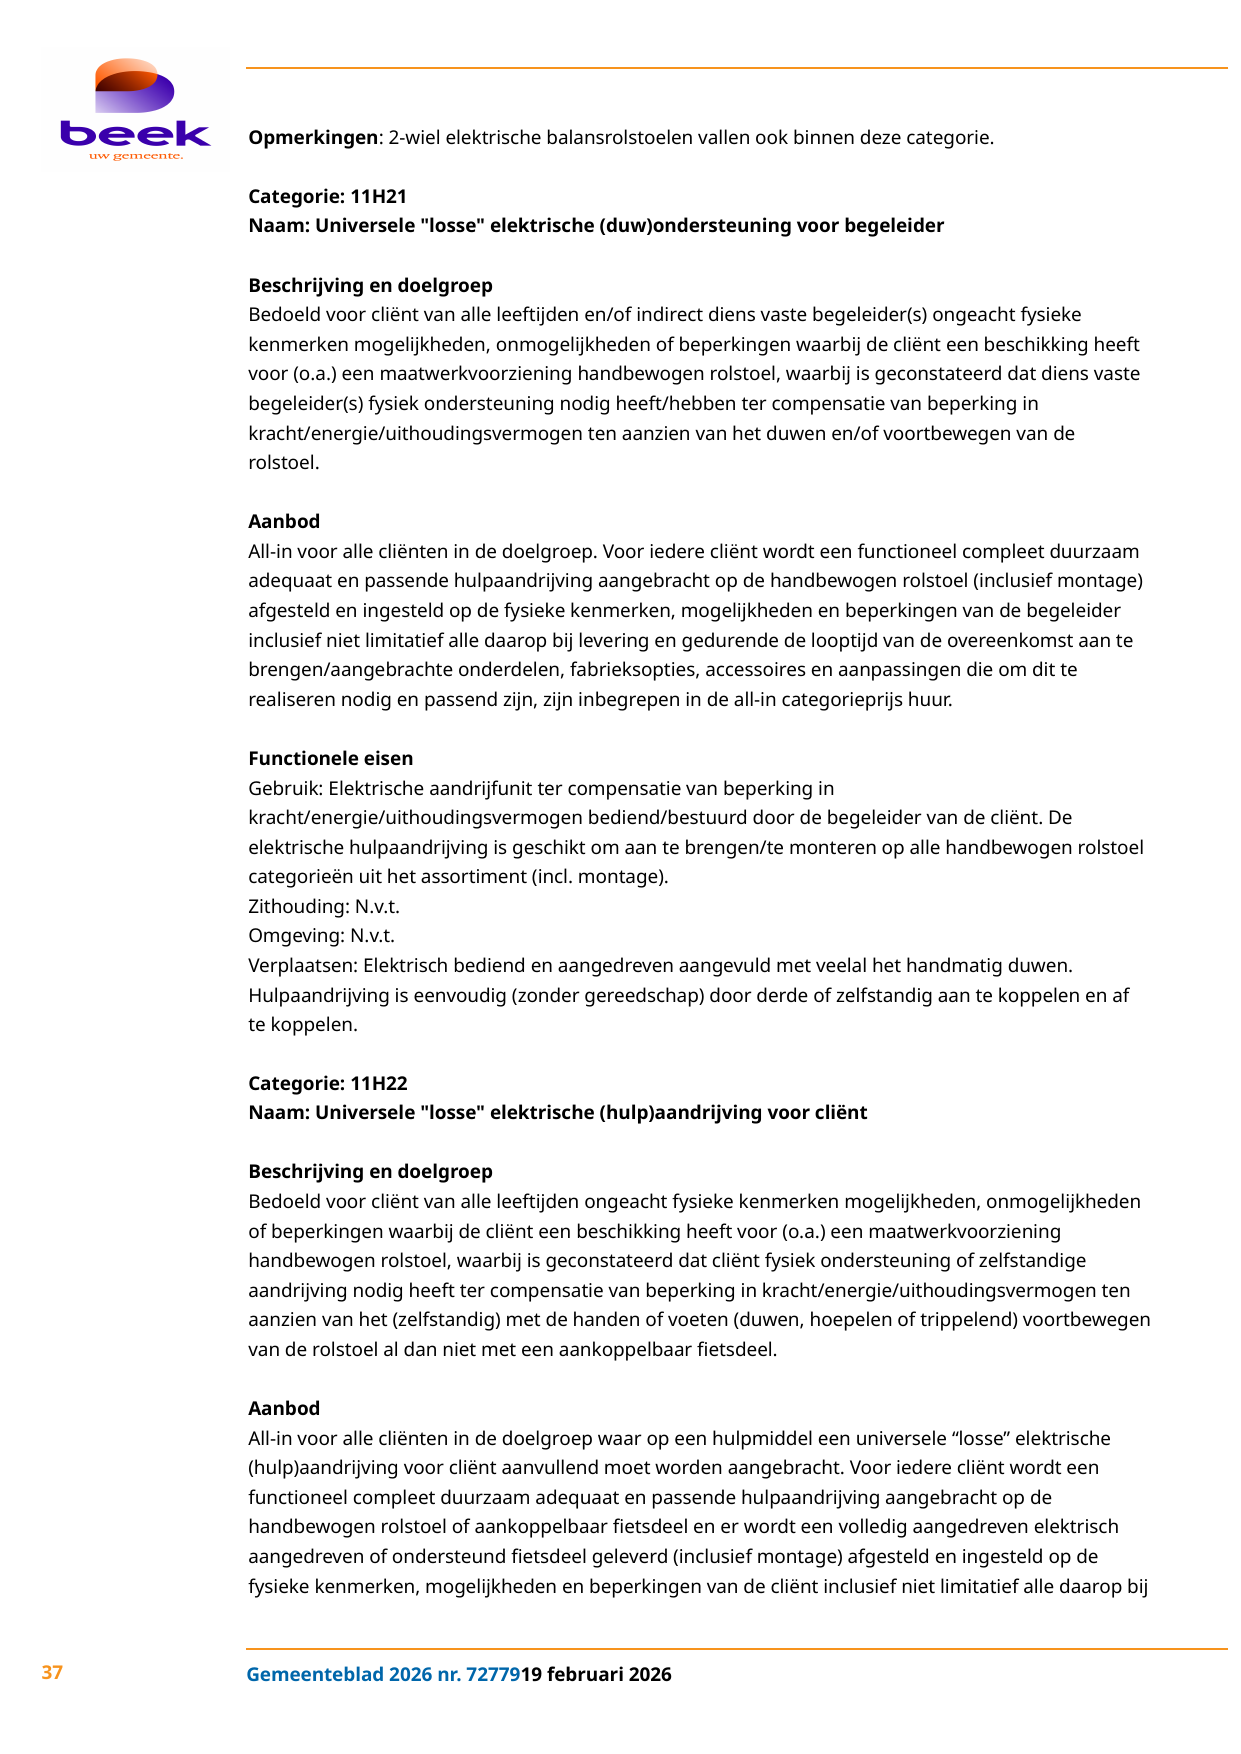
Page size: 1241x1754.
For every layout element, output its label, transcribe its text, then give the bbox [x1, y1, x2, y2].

text Gebruik: Elektrische aandrijfunit ter compensatie van beperking in kracht/energie/uithoudingsvermogen bediend/bestuurd door de begeleider van de cliënt. De elektrische hulpaandrijving is geschikt om aan te brengen/te monteren op alle handbewogen rolstoel categorieën uit het assortiment (incl. montage). [248, 775, 1152, 889]
text All-in voor alle cliënten in de doelgroep waar op een hulpmiddel een universele “losse” elektrische (hulp)aandrijving voor cliënt aanvullend moet worden aangebracht. Voor iedere cliënt wordt een functioneel compleet duurzaam adequaat en passende hulpaandrijving aangebracht op de handbewogen rolstoel of aankoppelbaar fietsdeel en er wordt een volledig aangedreven elektrisch aangedreven of ondersteund fietsdeel geleverd (inclusief montage) afgesteld en ingesteld op de fysieke kenmerken, mogelijkheden en beperkingen van de cliënt inclusief niet limitatief alle daarop bij [248, 1425, 1152, 1599]
text Bedoeld voor cliënt van alle leeftijden ongeacht fysieke kenmerken mogelijkheden, onmogelijkheden of beperkingen waarbij de cliënt een beschikking heeft voor (o.a.) een maatwerkvoorziening handbewogen rolstoel, waarbij is geconstateerd dat cliënt fysiek ondersteuning of zelfstandige aandrijving nodig heeft ter compensatie van beperking in kracht/energie/uithoudingsvermogen ten aanzien van het (zelfstandig) met de handen of voeten (duwen, hoepelen of trippelend) voortbewegen van de rolstoel al dan niet met een aankoppelbaar fietsdeel. [248, 1188, 1152, 1362]
table_header Categorie: 11H21 [248, 184, 1152, 209]
text Omgeving: N.v.t. [248, 923, 1152, 948]
text Bedoeld voor cliënt van alle leeftijden en/of indirect diens vaste begeleider(s) ongeacht fysieke kenmerken mogelijkheden, onmogelijkheden of beperkingen waarbij de cliënt een beschikking heeft voor (o.a.) een maatwerkvoorziening handbewogen rolstoel, waarbij is geconstateerd dat diens vaste begeleider(s) fysiek ondersteuning nodig heeft/hebben ter compensatie van beperking in kracht/energie/uithoudingsvermogen ten aanzien van het duwen en/of voortbewegen van de rolstoel. [248, 301, 1152, 475]
table_header Categorie: 11H22 [248, 1071, 1152, 1096]
text Zithouding: N.v.t. [248, 893, 1152, 919]
text Beschrijving en doelgroep [248, 272, 1152, 297]
text Functionele eisen [248, 745, 1152, 771]
text All-in voor alle cliënten in de doelgroep. Voor iedere cliënt wordt een functioneel compleet duurzaam adequaat en passende hulpaandrijving aangebracht op de handbewogen rolstoel (inclusief montage) afgesteld en ingesteld op de fysieke kenmerken, mogelijkheden en beperkingen van de begeleider inclusief niet limitatief alle daarop bij levering en gedurende de looptijd van de overeenkomst aan te brengen/aangebrachte onderdelen, fabrieksopties, accessoires en aanpassingen die om dit te realiseren nodig en passend zijn, zijn inbegrepen in de all-in categorieprijs huur. [248, 538, 1152, 712]
picture [41, 47, 231, 172]
text Naam: Universele "losse" elektrische (duw)ondersteuning voor begeleider [248, 213, 1152, 238]
text Naam: Universele "losse" elektrische (hulp)aandrijving voor cliënt [248, 1099, 1152, 1125]
text Beschrijving en doelgroep [248, 1159, 1152, 1184]
text Verplaatsen: Elektrisch bediend en aangedreven aangevuld met veelal het handmatig duwen. Hulpaandrijving is eenvoudig (zonder gereedschap) door derde of zelfstandig aan te koppelen en af te koppelen. [248, 952, 1152, 1037]
text Aanbod [248, 508, 1152, 534]
text Aanbod [248, 1395, 1152, 1421]
text Opmerkingen: 2-wiel elektrische balansrolstoelen vallen ook binnen deze categorie. [248, 124, 1152, 150]
